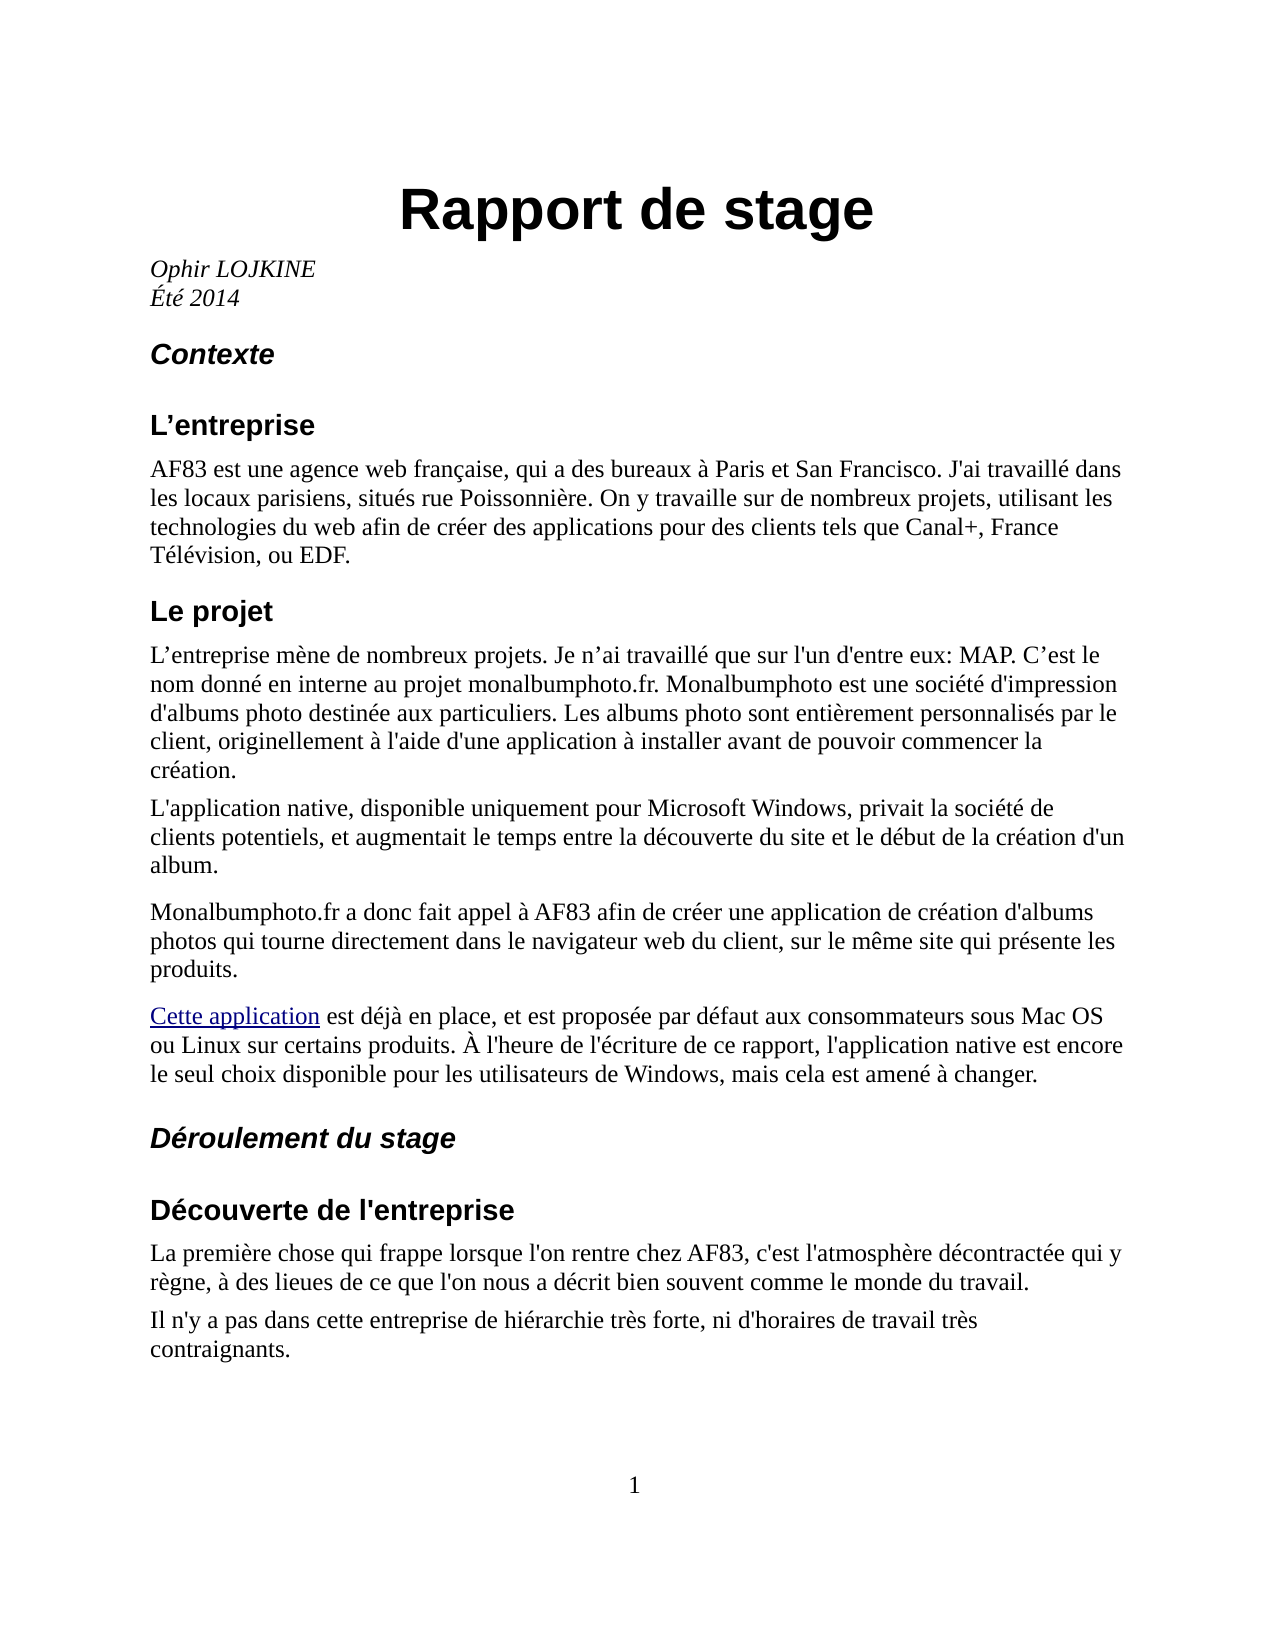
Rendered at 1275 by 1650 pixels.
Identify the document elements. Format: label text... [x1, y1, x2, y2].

title Rapport de stage [150, 175, 1125, 242]
text AF83 est une agence web française, qui a des bureaux à Paris et San Francisco. J'ai travaillé dans les locaux parisiens, situés rue Poissonnière. On y travaille sur de nombreux projets, utilisant les technologies du web afin de créer des applications pour des clients tels que Canal+, France Télévision, ou EDF. [150, 454, 1125, 569]
subtitle Le projet [150, 594, 1125, 628]
text Il n'y a pas dans cette entreprise de hiérarchie très forte, ni d'horaires de travail très contraignants. [150, 1305, 1125, 1362]
subtitle L’entreprise [150, 408, 1125, 442]
subtitle Découverte de l'entreprise [150, 1192, 1125, 1226]
text L'application native, disponible uniquement pour Microsoft Windows, privait la société de clients potentiels, et augmentait le temps entre la découverte du site et le début de la création d'un album. [150, 793, 1125, 879]
text L’entreprise mène de nombreux projets. Je n’ai travaillé que sur l'un d'entre eux: MAP. C’est le nom donné en interne au projet monalbumphoto.fr. Monalbumphoto est une société d'impression d'albums photo destinée aux particuliers. Les albums photo sont entièrement personnalisés par le client, originellement à l'aide d'une application à installer avant de pouvoir commencer la création. [150, 640, 1125, 784]
subtitle Déroulement du stage [150, 1121, 1125, 1155]
text La première chose qui frappe lorsque l'on rentre chez AF83, c'est l'atmosphère décontractée qui y règne, à des lieues de ce que l'on nous a décrit bien souvent comme le monde du travail. [150, 1238, 1125, 1296]
text Ophir LOJKINE [150, 254, 1125, 283]
text Monalbumphoto.fr a donc fait appel à AF83 afin de créer une application de création d'albums photos qui tourne directement dans le navigateur web du client, sur le même site qui présente les produits. [150, 897, 1125, 983]
text Cette application est déjà en place, et est proposée par défaut aux consommateurs sous Mac OS ou Linux sur certains produits. À l'heure de l'écriture de ce rapport, l'application native est encore le seul choix disponible pour les utilisateurs de Windows, mais cela est amené à changer. [150, 1001, 1125, 1087]
text Été 2014 [150, 283, 1125, 312]
subtitle Contexte [150, 337, 1125, 371]
